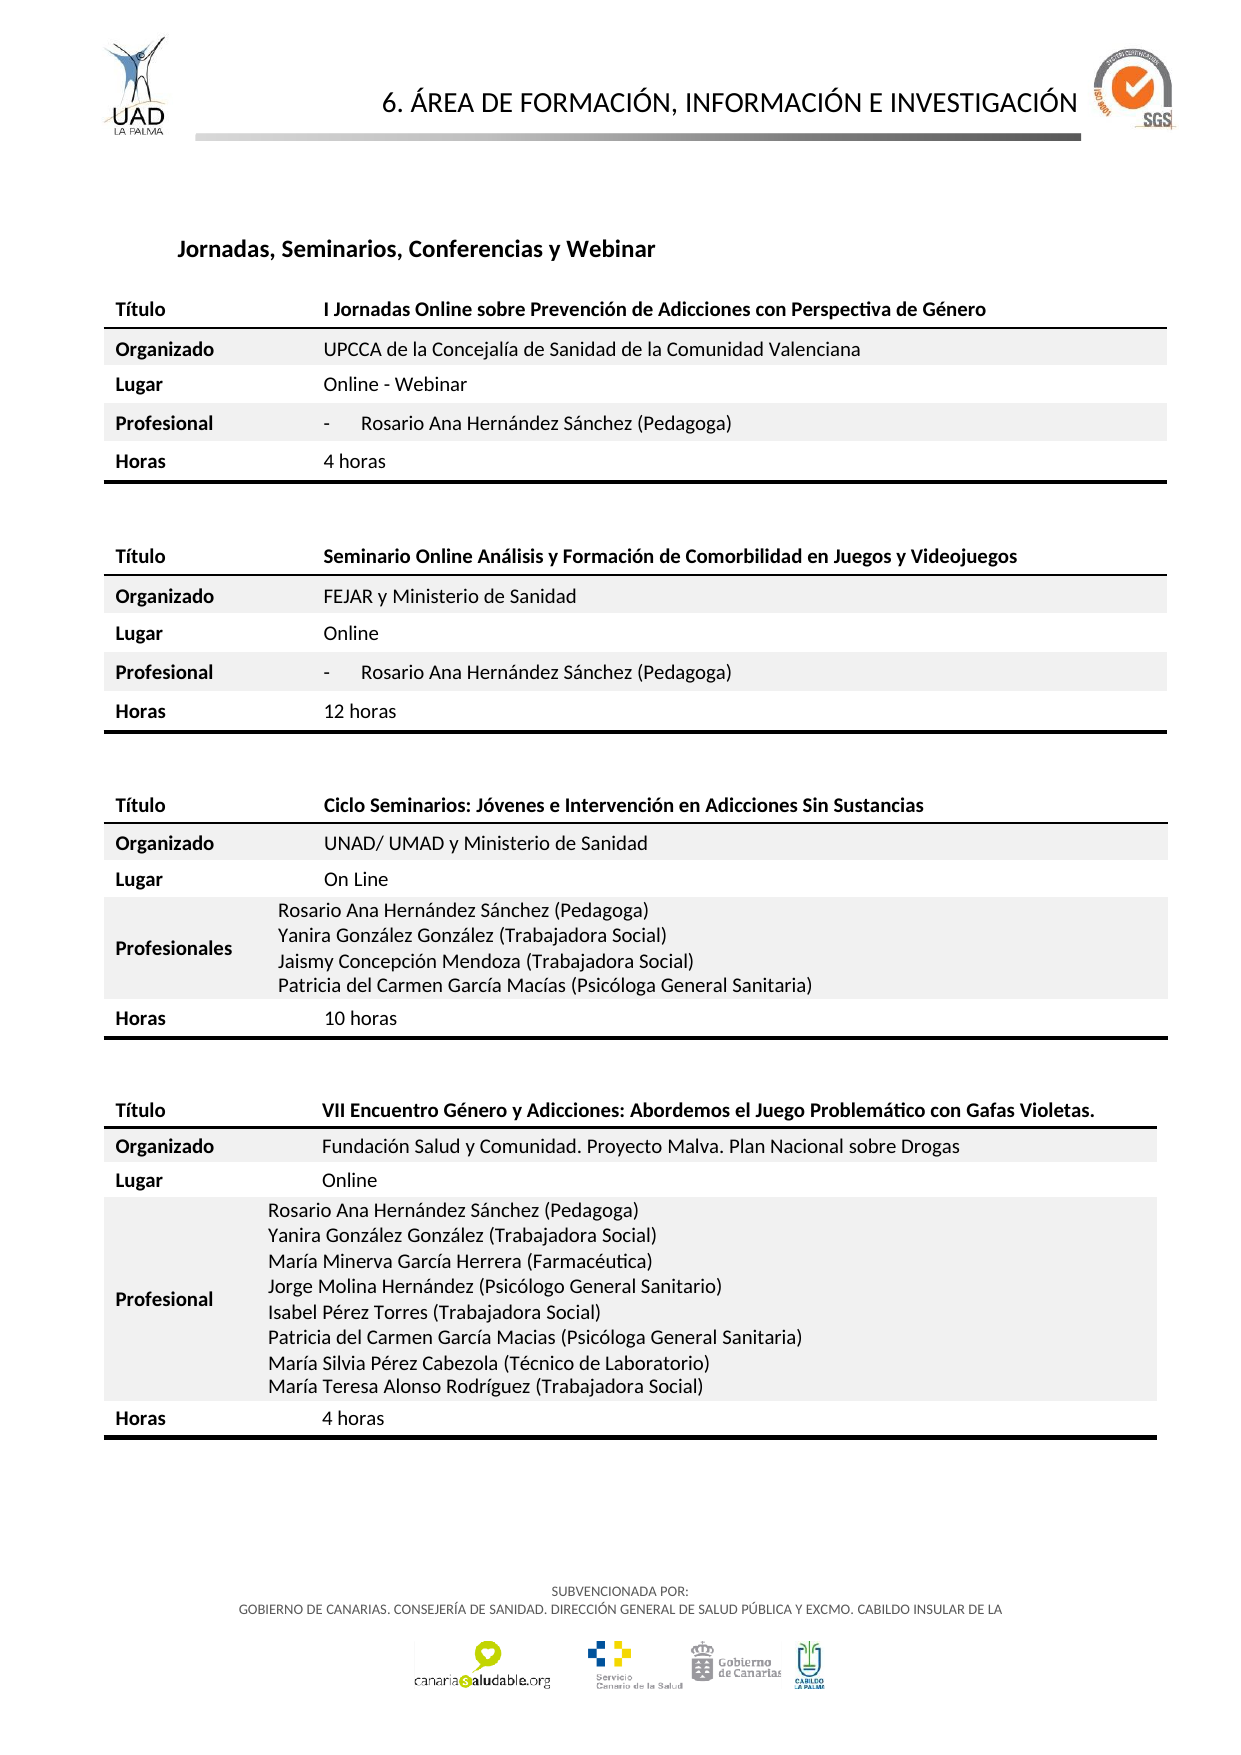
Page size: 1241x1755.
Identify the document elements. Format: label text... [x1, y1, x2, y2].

table_header Título [104, 300, 269, 327]
table_header Seminario Online Análisis y Formación de Comorbilidad en Juegos y Videojuegos [269, 546, 1167, 574]
table_cell Online [268, 1162, 1157, 1197]
table_cell Online [269, 613, 1167, 652]
table_header Ciclo Seminarios: Jóvenes e Intervención en Adicciones Sin Sustancias [278, 795, 1168, 822]
table_cell 12 horas [269, 691, 1167, 729]
table_cell - Rosario Ana Hernández Sánchez (Pedagoga) [269, 652, 1167, 691]
table_cell 4 horas [268, 1401, 1157, 1435]
table_cell Online - Webinar [269, 365, 1167, 403]
table_cell FEJAR y Ministerio de Sanidad [269, 576, 1167, 613]
table_cell Lugar [104, 860, 278, 897]
text Jornadas, Seminarios, Conferencias y Webinar [177, 233, 1203, 264]
table_cell Rosario Ana Hernández Sánchez (Pedagoga) Yanira González González (Trabajadora Social) Jaismy Concepción Mendoza (Trabajadora Social) Patricia del Carmen García Macías (Psicóloga General Sanitaria) [278, 897, 1168, 999]
table_cell Horas [104, 691, 269, 729]
table_cell Lugar [104, 365, 269, 403]
table_cell Fundación Salud y Comunidad. Proyecto Malva. Plan Nacional sobre Drogas [268, 1129, 1157, 1162]
table_cell Horas [104, 1401, 268, 1435]
table_cell Profesional [104, 652, 269, 691]
table_cell Horas [104, 441, 269, 479]
table_cell Organizado [104, 329, 269, 365]
table_header Título [104, 546, 269, 574]
table_cell Lugar [104, 1162, 268, 1197]
table_cell Profesionales [104, 897, 278, 999]
table_cell UPCCA de la Concejalía de Sanidad de la Comunidad Valenciana [269, 329, 1167, 365]
table_cell - Rosario Ana Hernández Sánchez (Pedagoga) [269, 403, 1167, 441]
table_cell 4 horas [269, 441, 1167, 479]
table_header Título [104, 1101, 268, 1126]
table_cell Organizado [104, 1129, 268, 1162]
table_header VII Encuentro Género y Adicciones: Abordemos el Juego Problemático con Gafas Violetas. [268, 1101, 1157, 1126]
table_cell 10 horas [278, 999, 1168, 1036]
table_header Título [104, 795, 278, 822]
table_cell Rosario Ana Hernández Sánchez (Pedagoga) Yanira González González (Trabajadora Social) María Minerva García Herrera (Farmacéutica) Jorge Molina Hernández (Psicólogo General Sanitario) Isabel Pérez Torres (Trabajadora Social) Patricia del Carmen García Macias (Psicóloga General Sanitaria) María Silvia Pérez Cabezola (Técnico de Laboratorio) María Teresa Alonso Rodríguez (Trabajadora Social) [268, 1197, 1157, 1401]
table_cell Organizado [104, 824, 278, 860]
table_cell Profesional [104, 403, 269, 441]
table_cell On Line [278, 860, 1168, 897]
table_cell Organizado [104, 576, 269, 613]
table_cell Horas [104, 999, 278, 1036]
table_cell Profesional [104, 1197, 268, 1401]
table_cell UNAD/ UMAD y Ministerio de Sanidad [278, 824, 1168, 860]
table_cell Lugar [104, 613, 269, 652]
table_header I Jornadas Online sobre Prevención de Adicciones con Perspectiva de Género [269, 300, 1167, 327]
